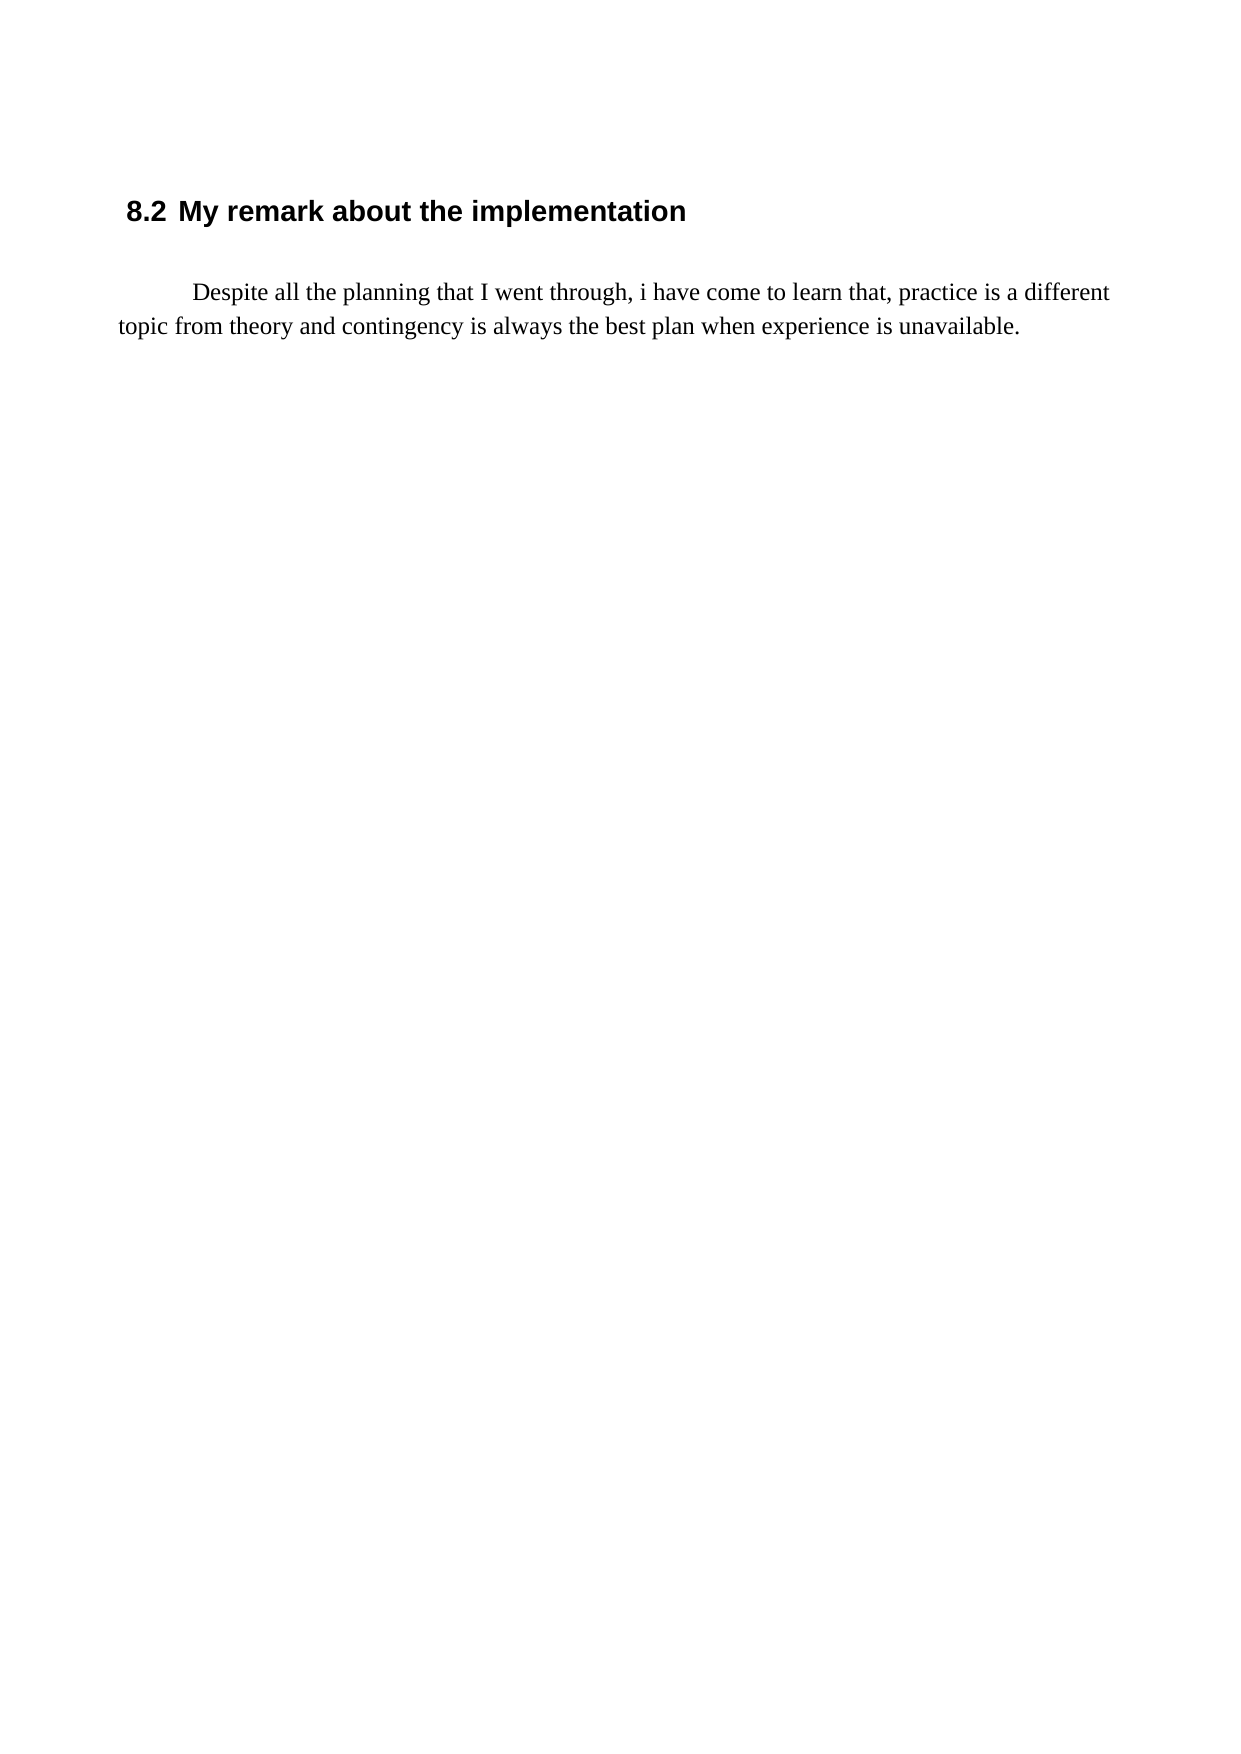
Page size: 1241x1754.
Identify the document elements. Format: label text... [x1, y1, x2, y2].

subtitle My remark about the implementation [118, 194, 1122, 227]
text Despite all the planning that I went through, i have come to learn that, practice is a different topic from theory and contingency is always the best plan when experience is unavailable. [118, 277, 1122, 340]
